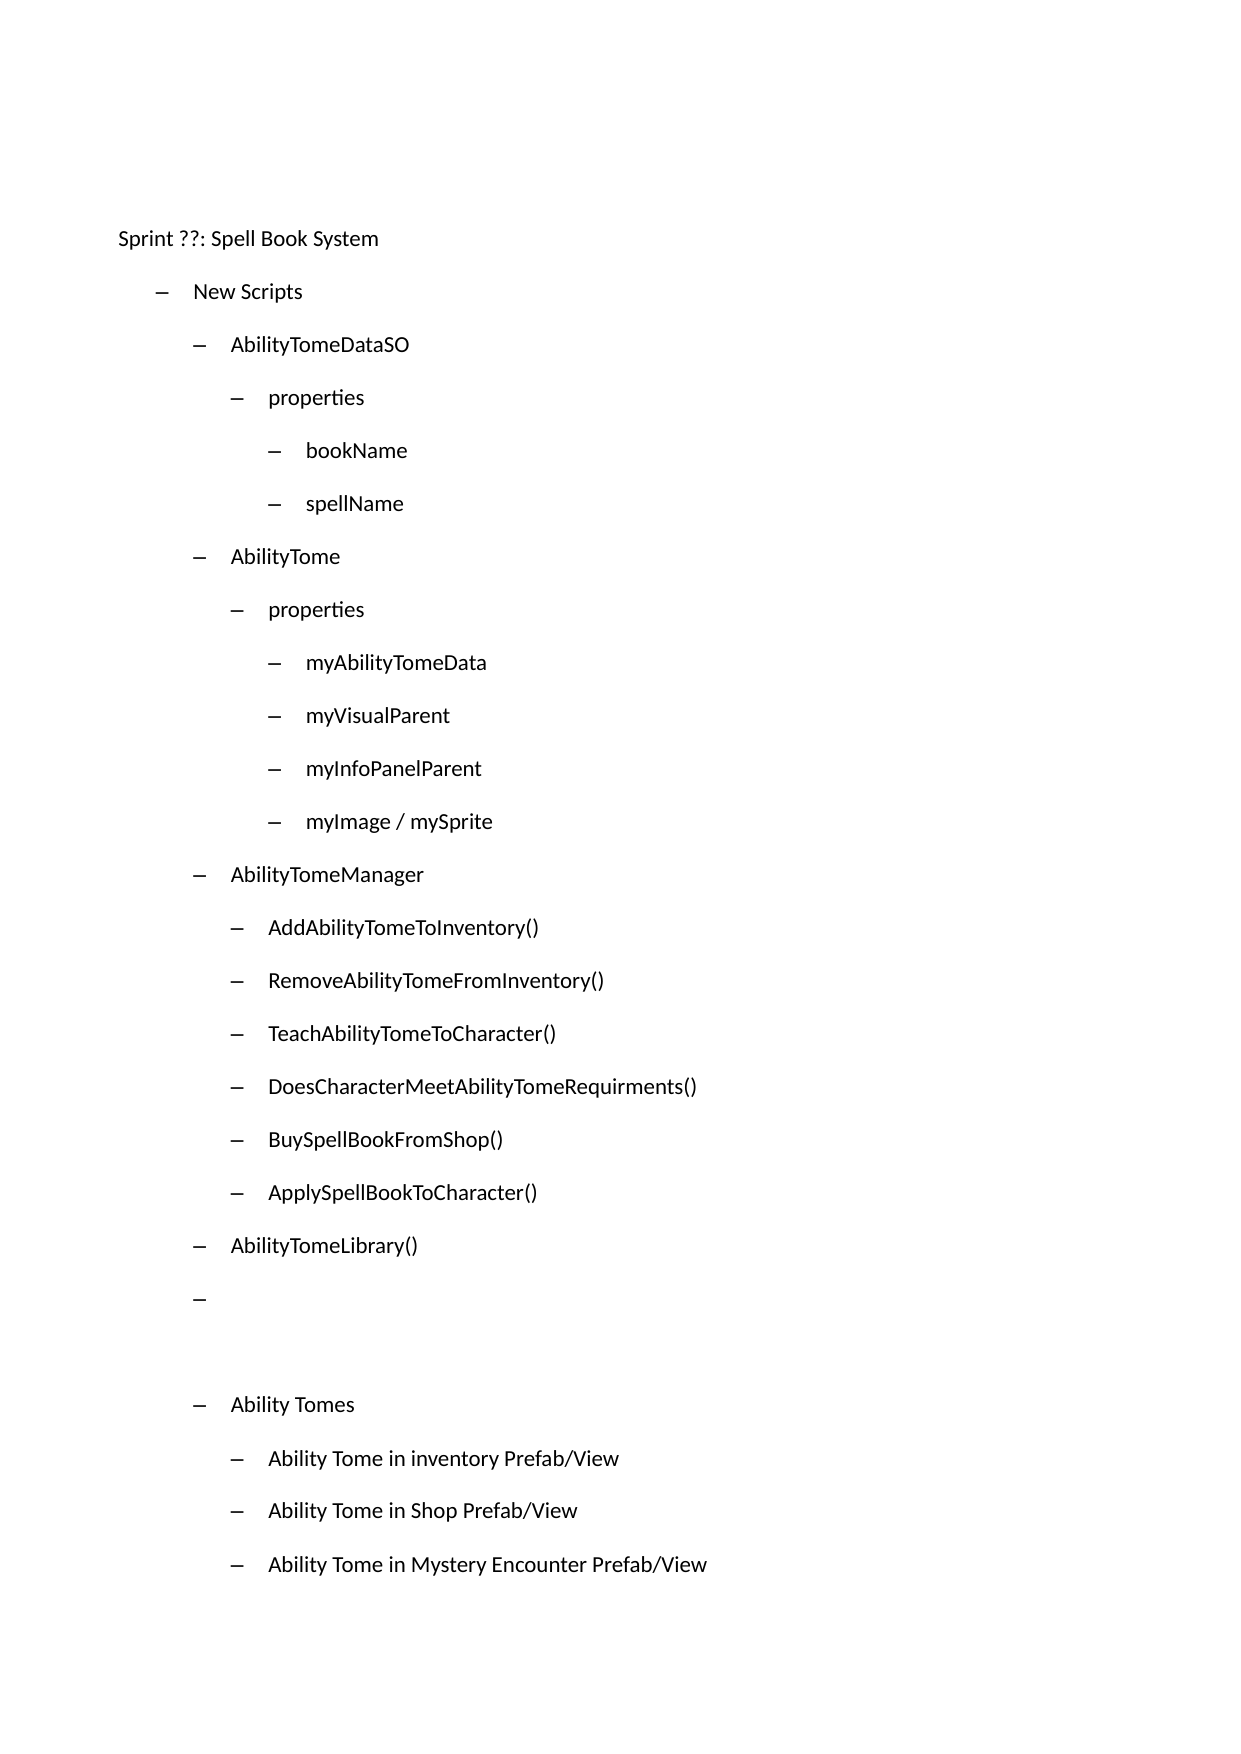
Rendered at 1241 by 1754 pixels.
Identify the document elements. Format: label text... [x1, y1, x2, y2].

list Ability Tomes [193, 1391, 1122, 1419]
list TeachAbilityTomeToCharacter() [231, 1019, 1122, 1047]
list bookName [268, 436, 1122, 464]
list myVisualParent [268, 701, 1122, 729]
list AddAbilityTomeToInventory() [231, 913, 1122, 941]
list Ability Tome in inventory Prefab/View [231, 1444, 1122, 1472]
list ApplySpellBookToCharacter() [231, 1178, 1122, 1207]
list AbilityTomeDataSO [193, 330, 1122, 358]
list AbilityTome [193, 542, 1122, 570]
list Ability Tome in Shop Prefab/View [231, 1497, 1122, 1525]
list AbilityTomeLibrary() [193, 1232, 1122, 1259]
list AbilityTomeManager [193, 860, 1122, 888]
text Sprint ??: Spell Book System [118, 224, 1122, 252]
list myInfoPanelParent [268, 754, 1122, 782]
list myAbilityTomeData [268, 648, 1122, 676]
list Ability Tome in Mystery Encounter Prefab/View [231, 1550, 1122, 1578]
list properties [231, 383, 1122, 411]
list myImage / mySprite [268, 807, 1122, 835]
list spellName [268, 489, 1122, 517]
list New Scripts [156, 277, 1122, 305]
list RemoveAbilityTomeFromInventory() [231, 966, 1122, 994]
list properties [231, 595, 1122, 623]
list BuySpellBookFromShop() [231, 1126, 1122, 1153]
list DoesCharacterMeetAbilityTomeRequirments() [231, 1072, 1122, 1101]
